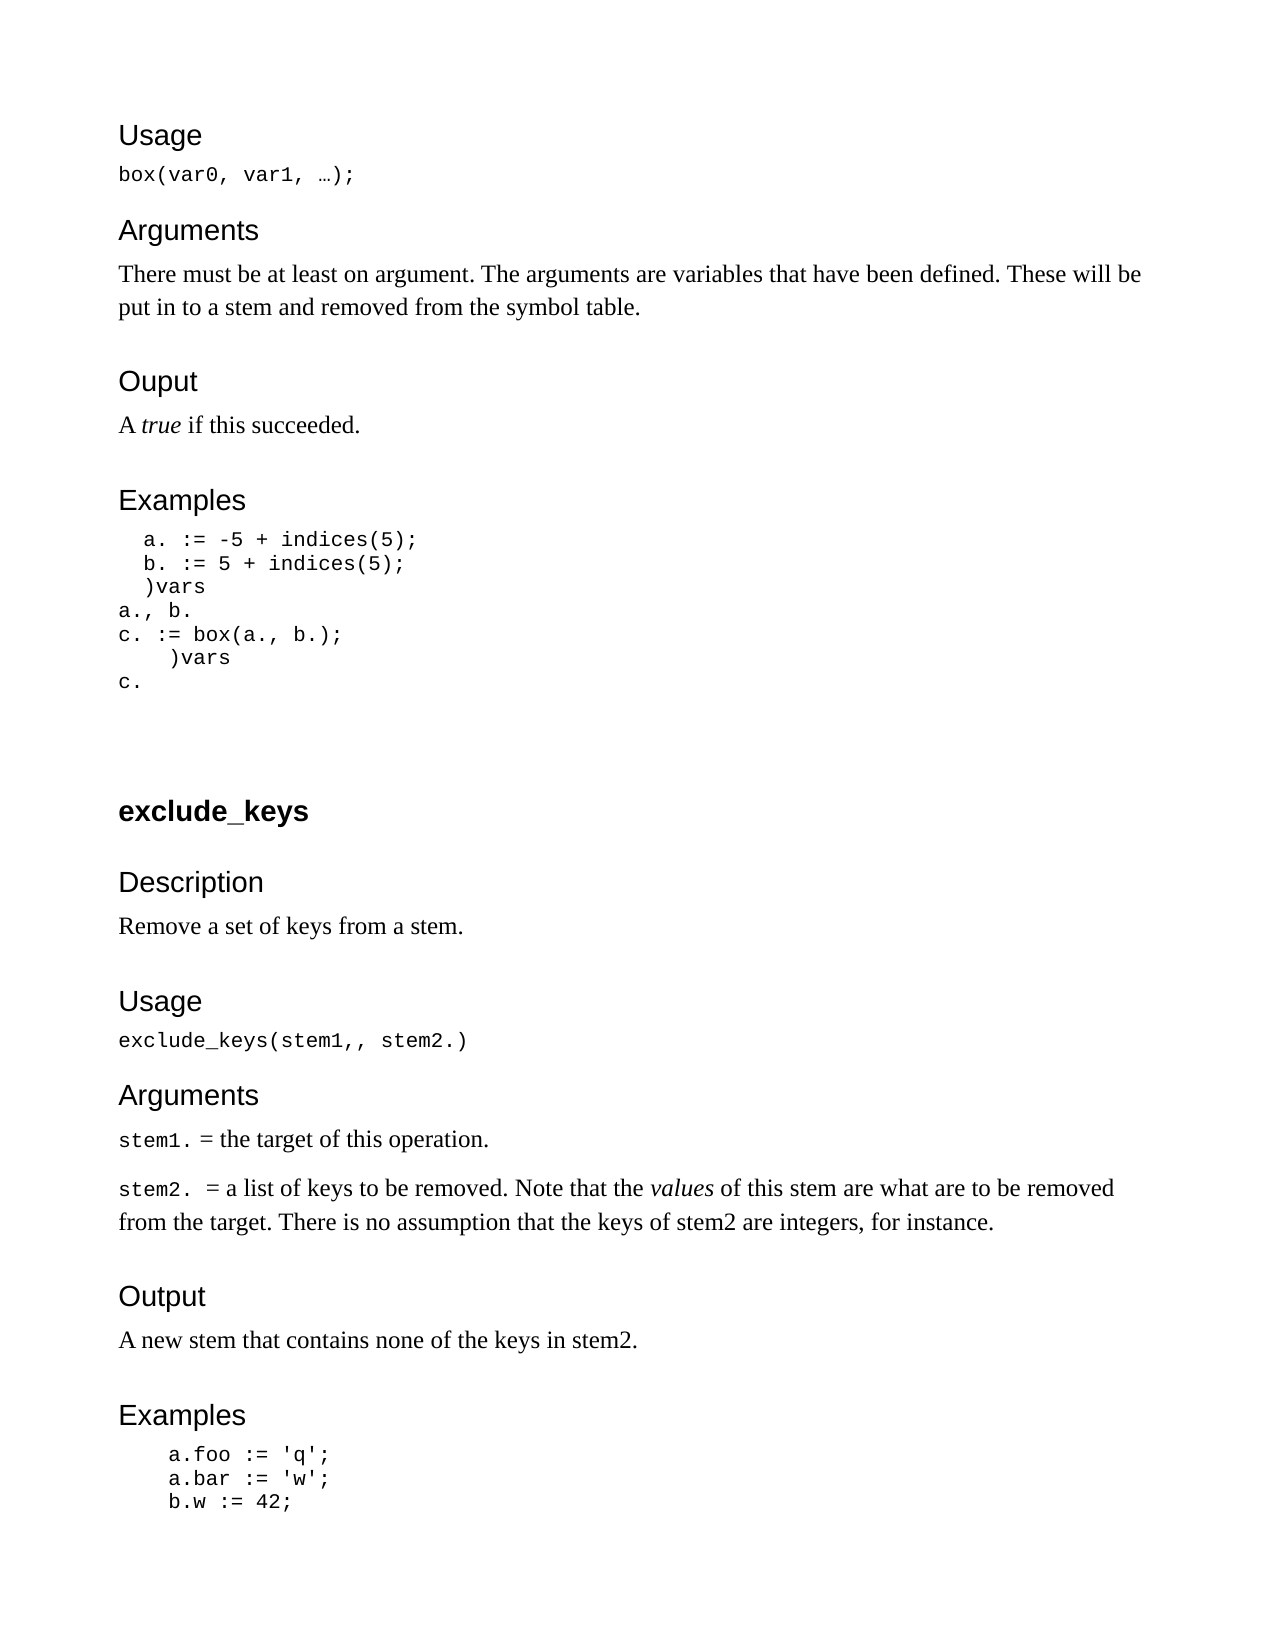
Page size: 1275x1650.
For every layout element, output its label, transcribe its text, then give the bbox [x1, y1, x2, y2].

text b.w := 42; [118, 1491, 1157, 1515]
subtitle Ouput [118, 364, 1157, 398]
subtitle Output [118, 1279, 1157, 1313]
text Remove a set of keys from a stem. [118, 911, 1157, 940]
subtitle Arguments [118, 213, 1157, 246]
subtitle Examples [118, 483, 1157, 517]
subtitle Usage [118, 118, 1157, 152]
text b. := 5 + indices(5); [118, 553, 1157, 576]
subtitle Arguments [118, 1078, 1157, 1112]
text A true if this succeeded. [118, 411, 1157, 439]
text exclude_keys(stem1,, stem2.) [118, 1030, 1157, 1053]
text a.foo := 'q'; [118, 1444, 1157, 1468]
text c. := box(a., b.); [118, 624, 1157, 647]
text )vars [118, 647, 1157, 671]
text There must be at least on argument. The arguments are variables that have been defined. These will be put in to a stem and removed from the symbol table. [118, 259, 1157, 321]
text a., b. [118, 600, 1157, 624]
subtitle Examples [118, 1398, 1157, 1432]
subtitle exclude_keys [118, 794, 1157, 827]
text a.bar := 'w'; [118, 1468, 1157, 1491]
text a. := -5 + indices(5); [118, 529, 1157, 553]
text )vars [118, 576, 1157, 600]
text stem2. = a list of keys to be removed. Note that the values of this stem are what are to be removed from the target. There is no assumption that the keys of stem2 are integers, for instance. [118, 1173, 1157, 1236]
text A new stem that contains none of the keys in stem2. [118, 1325, 1157, 1354]
subtitle Description [118, 865, 1157, 898]
text stem1. = the target of this operation. [118, 1124, 1157, 1154]
subtitle Usage [118, 984, 1157, 1017]
text box(var0, var1, …); [118, 164, 1157, 188]
text c. [118, 671, 1157, 695]
